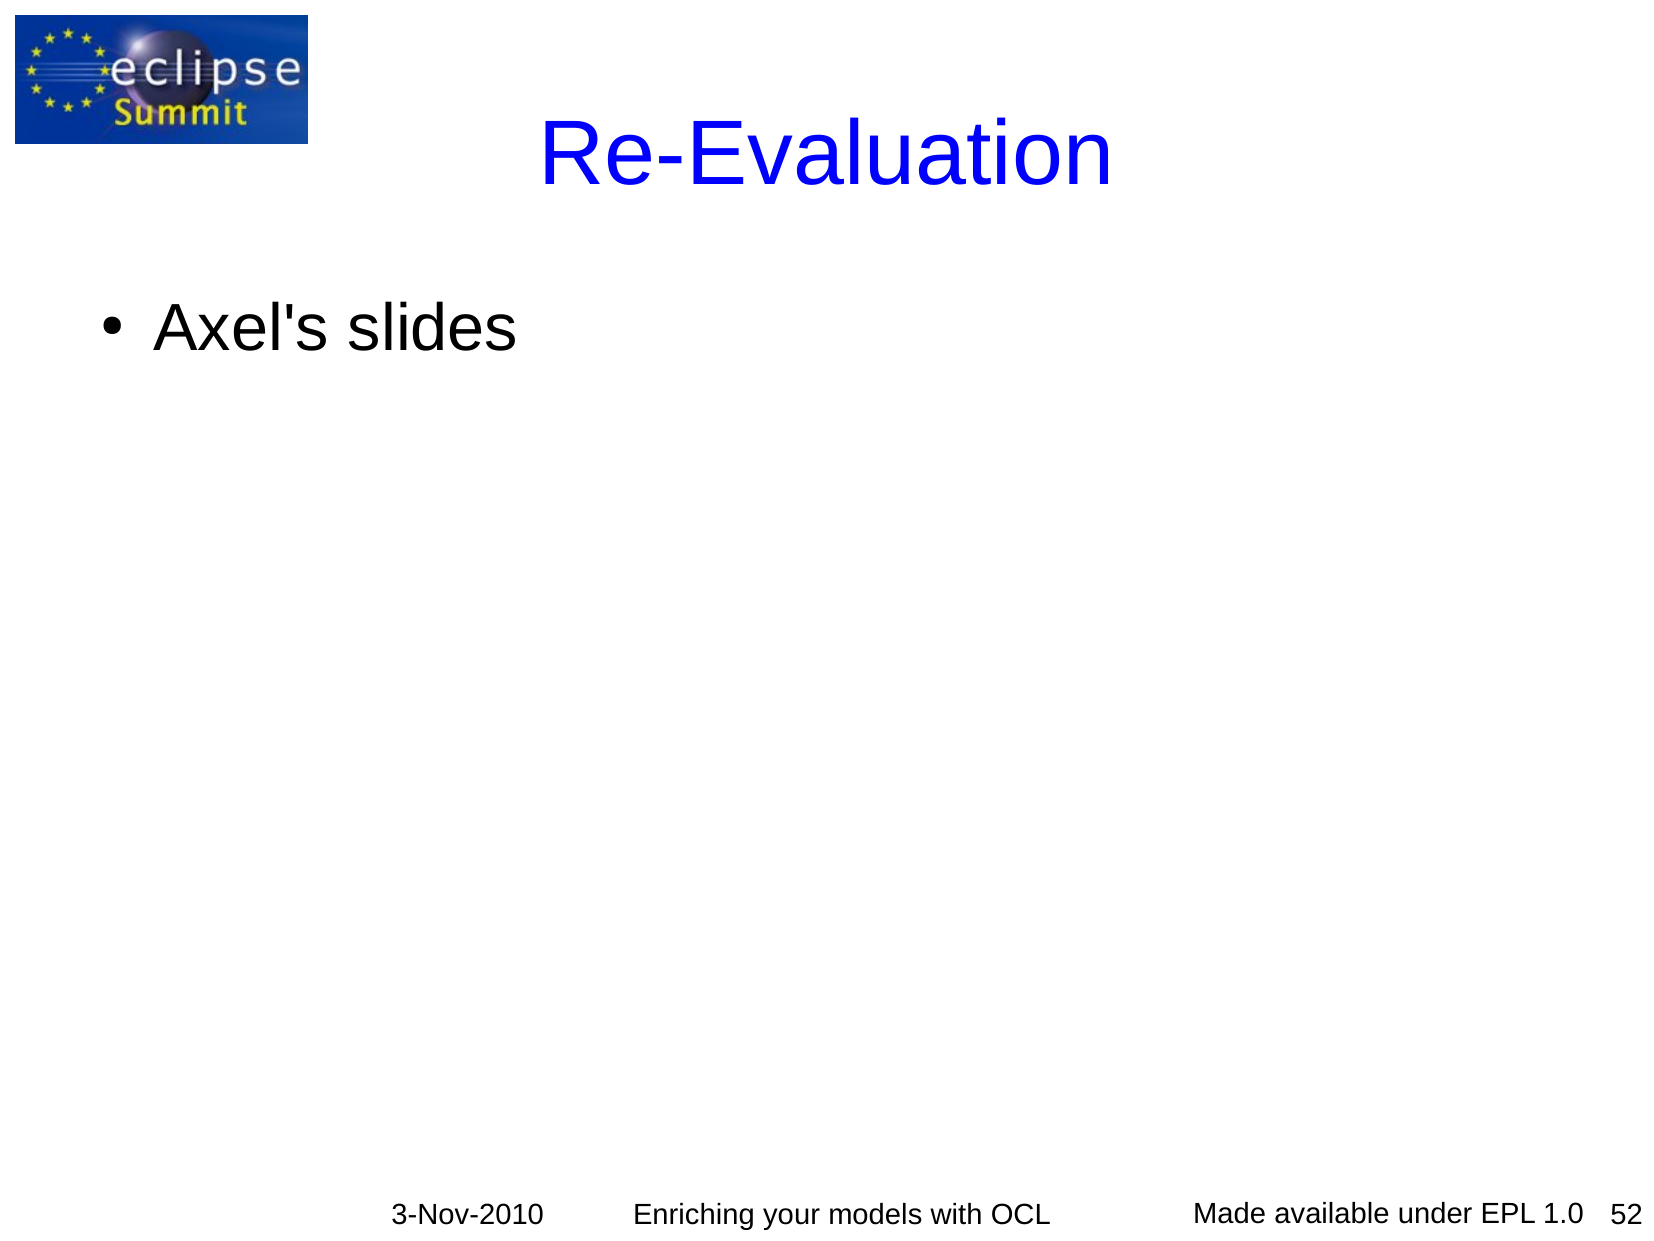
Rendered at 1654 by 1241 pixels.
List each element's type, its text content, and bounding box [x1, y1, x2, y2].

list Axel's slides [82, 290, 1571, 1094]
title Re-Evaluation [82, 56, 1571, 250]
picture [15, 15, 308, 144]
